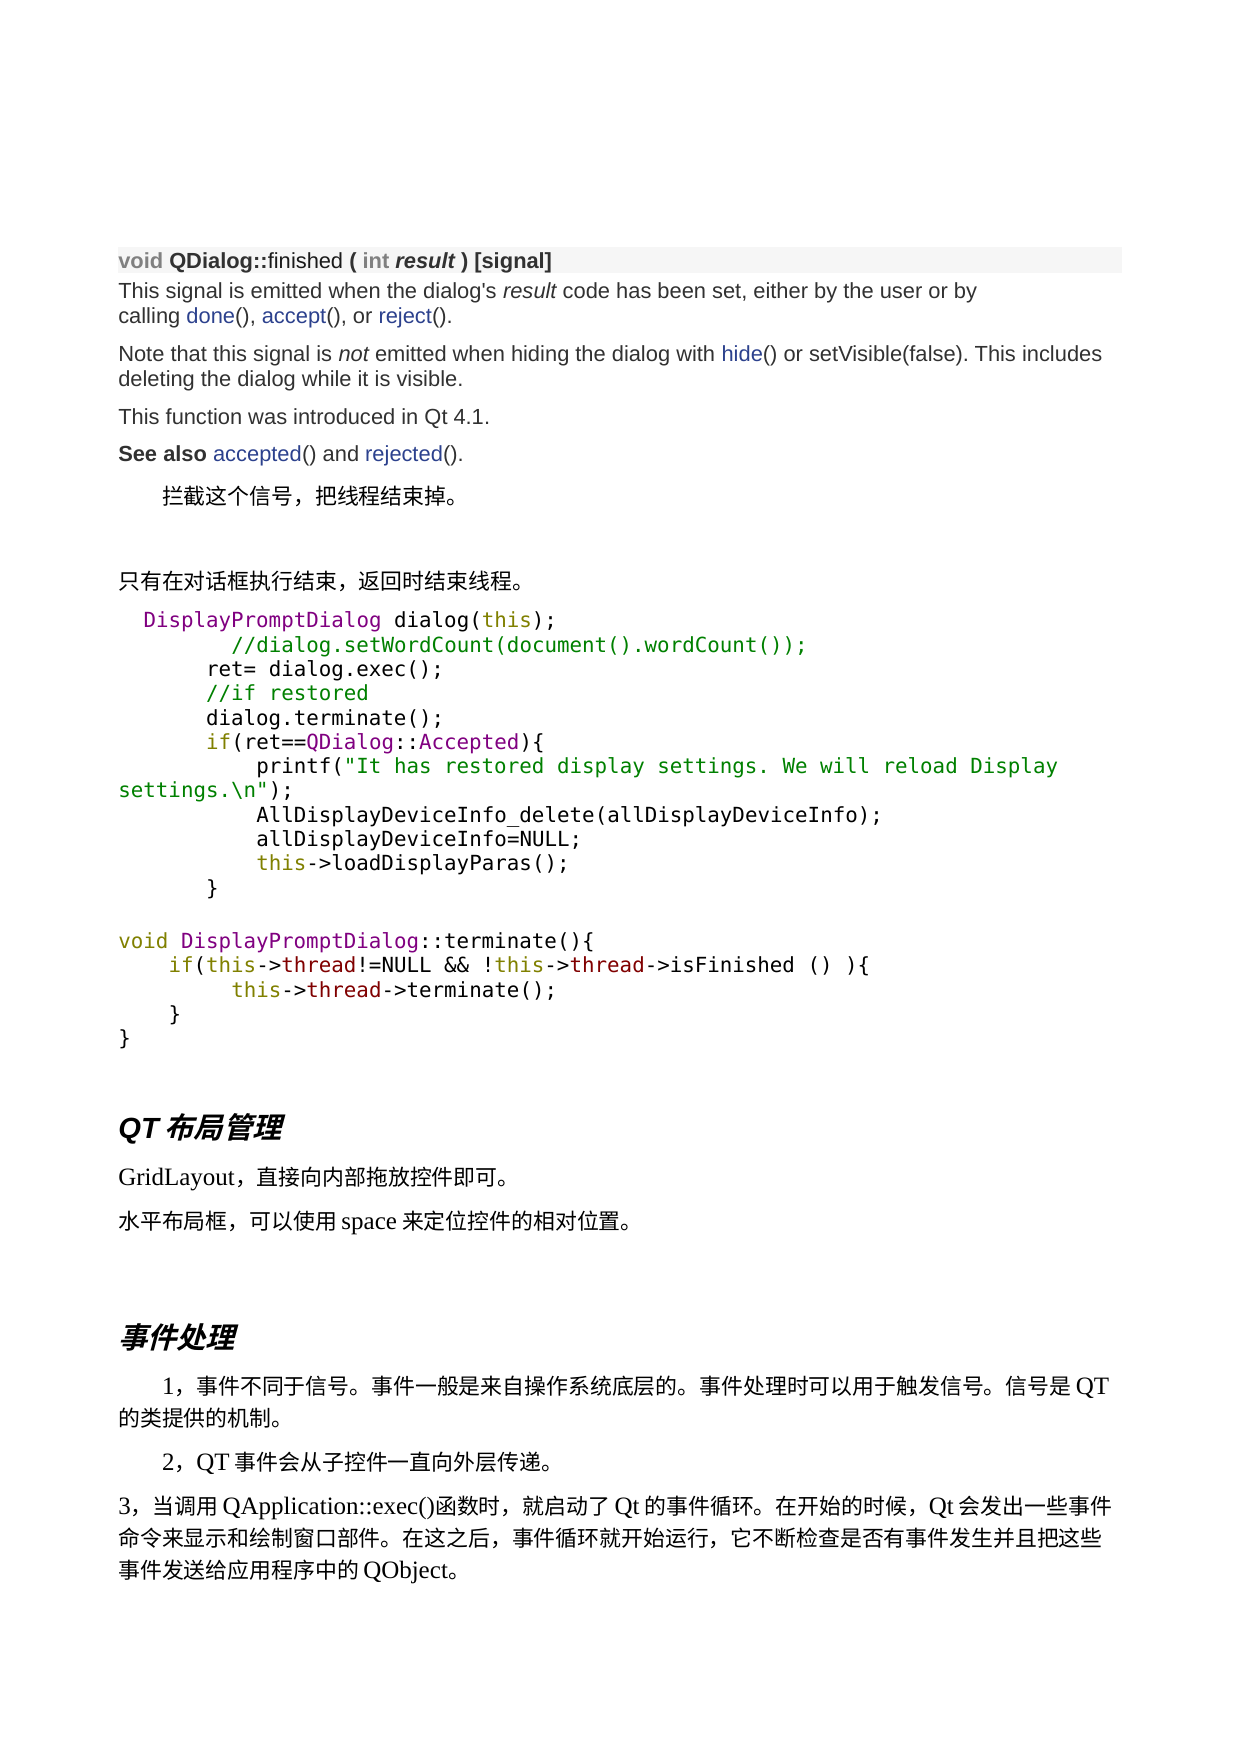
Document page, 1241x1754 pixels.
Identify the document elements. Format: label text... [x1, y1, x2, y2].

subtitle void QDialog::finished ( int result ) [signal] [118, 247, 1122, 273]
text DisplayPromptDialog dialog(this); [118, 608, 1122, 633]
text Note that this signal is not emitted when hiding the dialog with hide() or setVisible(false). This includes deleting the dialog while it is visible. [118, 341, 1122, 391]
text dialog.terminate(); [118, 706, 1122, 730]
text AllDisplayDeviceInfo_delete(allDisplayDeviceInfo); [118, 803, 1122, 827]
text 拦截这个信号，把线程结束掉。 [118, 479, 1122, 511]
text allDisplayDeviceInfo=NULL; [118, 827, 1122, 851]
text void DisplayPromptDialog::terminate(){ [118, 929, 1122, 953]
text } [118, 876, 1122, 900]
text See also accepted() and rejected(). [118, 441, 1122, 466]
text This signal is emitted when the dialog's result code has been set, either by the user or by calling done(), accept(), or reject(). [118, 278, 1122, 328]
subtitle 事件处理 [118, 1314, 1122, 1357]
text if(this->thread!=NULL && !this->thread->isFinished () ){ [118, 953, 1122, 978]
text //if restored [118, 681, 1122, 706]
text 3，当调用QApplication::exec()函数时，就启动了Qt的事件循环。在开始的时候，Qt会发出一些事件命令来显示和绘制窗口部件。在这之后，事件循环就开始运行，它不断检查是否有事件发生并且把这些事件发送给应用程序中的QObject。 [118, 1489, 1122, 1584]
text 只有在对话框执行结束，返回时结束线程。 [118, 564, 1122, 596]
text this->loadDisplayParas(); [118, 851, 1122, 876]
text printf("It has restored display settings. We will reload Display settings.\n"); [118, 754, 1122, 803]
text this->thread->terminate(); [118, 978, 1122, 1002]
text } [118, 1026, 1122, 1051]
text //dialog.setWordCount(document().wordCount()); [118, 633, 1122, 657]
text } [118, 1002, 1122, 1026]
text GridLayout，直接向内部拖放控件即可。 [118, 1160, 1122, 1192]
text 2，QT事件会从子控件一直向外层传递。 [118, 1445, 1122, 1477]
text if(ret==QDialog::Accepted){ [118, 730, 1122, 754]
text 水平布局框，可以使用space来定位控件的相对位置。 [118, 1204, 1122, 1236]
text 1，事件不同于信号。事件一般是来自操作系统底层的。事件处理时可以用于触发信号。信号是QT的类提供的机制。 [118, 1369, 1122, 1433]
subtitle QT布局管理 [118, 1105, 1122, 1147]
text This function was introduced in Qt 4.1. [118, 403, 1122, 429]
text ret= dialog.exec(); [118, 657, 1122, 681]
